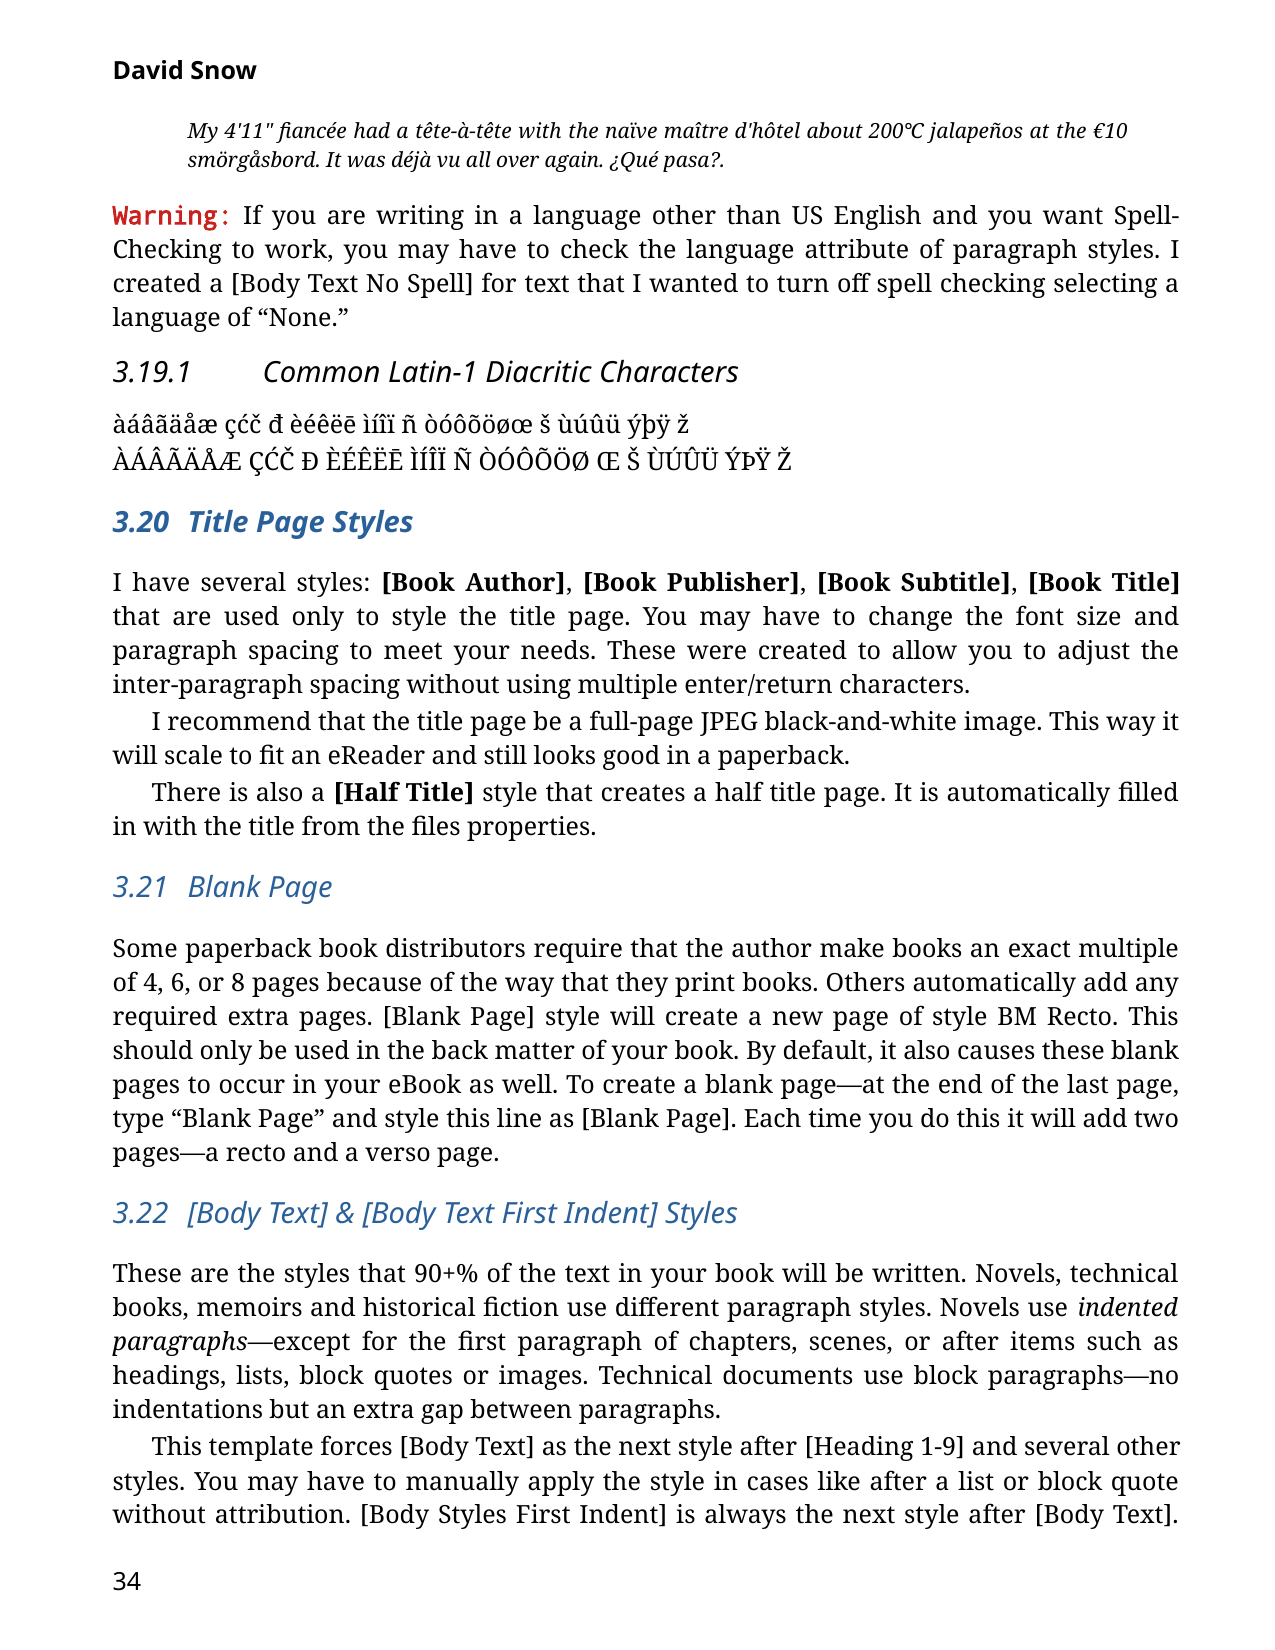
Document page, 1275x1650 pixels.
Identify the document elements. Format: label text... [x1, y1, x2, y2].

text ÀÁÂÃÄÅÆ ÇĆČ Đ ÈÉÊËĒ ÌÍÎÏ Ñ ÒÓÔÕÖØ Œ Š ÙÚÛÜ ÝÞŸ Ž [112, 443, 1181, 477]
subtitle [Body Text] & [Body Text First Indent] Styles [112, 1192, 1181, 1232]
text Warning: If you are writing in a language other than US English and you want Spell-Checking to work, you may have to check the language attribute of paragraph styles. I created a [Body Text No Spell] for text that I wanted to turn off spell checking selecting a language of “None.” [112, 197, 1181, 334]
text My 4ʹ11ʺ fiancée had a tête-à-tête with the naïve maître d'hôtel about 200℃ jalapeños at the €10 smörgåsbord. It was déjà vu all over again. ¿Qué pasa?. [187, 117, 1132, 173]
text Some paperback book distributors require that the author make books an exact multiple of 4, 6, or 8 pages because of the way that they print books. Others automatically add any required extra pages. [Blank Page] style will create a new page of style BM Recto. This should only be used in the back matter of your book. By default, it also causes these blank pages to occur in your eBook as well. To create a blank page—at the end of the last page, type “Blank Page” and style this line as [Blank Page]. Each time you do this it will add two pages—a recto and a verso page. [112, 930, 1181, 1169]
subtitle Blank Page [112, 867, 1181, 906]
subtitle Title Page Styles [112, 501, 1181, 541]
text This template forces [Body Text] as the next style after [Heading 1-9] and several other styles. You may have to manually apply the style in cases like after a list or block quote without attribution. [Body Styles First Indent] is always the next style after [Body Text]. [112, 1429, 1181, 1531]
text There is also a [Half Title] style that creates a half title page. It is automatically filled in with the title from the files properties. [112, 775, 1181, 843]
text These are the styles that 90+% of the text in your book will be written. Novels, technical books, memoirs and historical fiction use different paragraph styles. Novels use indented paragraphs—except for the first paragraph of chapters, scenes, or after items such as headings, lists, block quotes or images. Technical documents use block paragraphs—no indentations but an extra gap between paragraphs. [112, 1256, 1181, 1426]
subtitle Common Latin-1 Diacritic Characters [112, 352, 1181, 391]
text I recommend that the title page be a full-page JPEG black-and-white image. This way it will scale to fit an eReader and still looks good in a paperback. [112, 704, 1181, 772]
text I have several styles: [Book Author], [Book Publisher], [Book Subtitle], [Book Title] that are used only to style the title page. You may have to change the font size and paragraph spacing to meet your needs. These were created to allow you to adjust the inter-paragraph spacing without using multiple enter/return characters. [112, 564, 1181, 701]
text àáâãäåæ çćč đ èéêëē ìíîï ñ òóôõöøœ š ùúûü ýþÿ ž [112, 406, 1181, 440]
